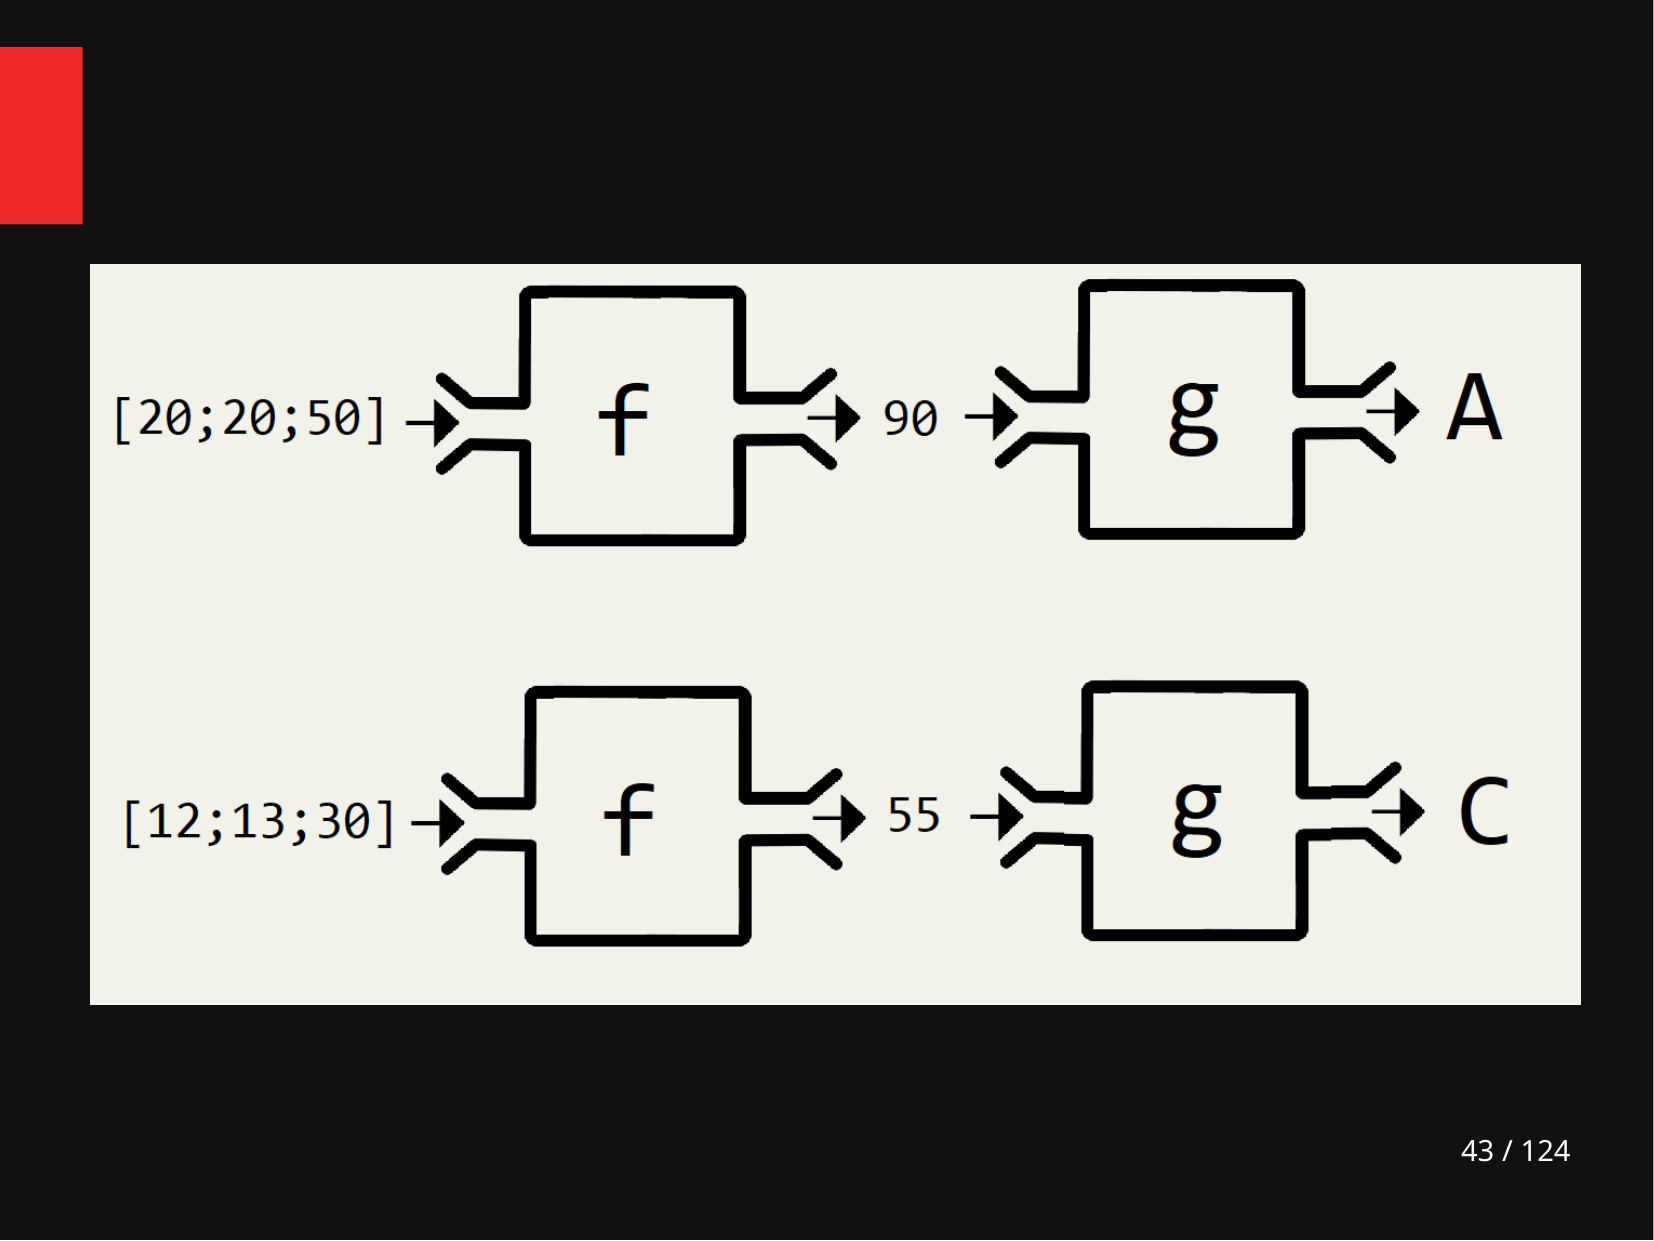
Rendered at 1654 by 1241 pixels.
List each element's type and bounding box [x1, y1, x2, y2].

picture [90, 264, 1581, 1006]
